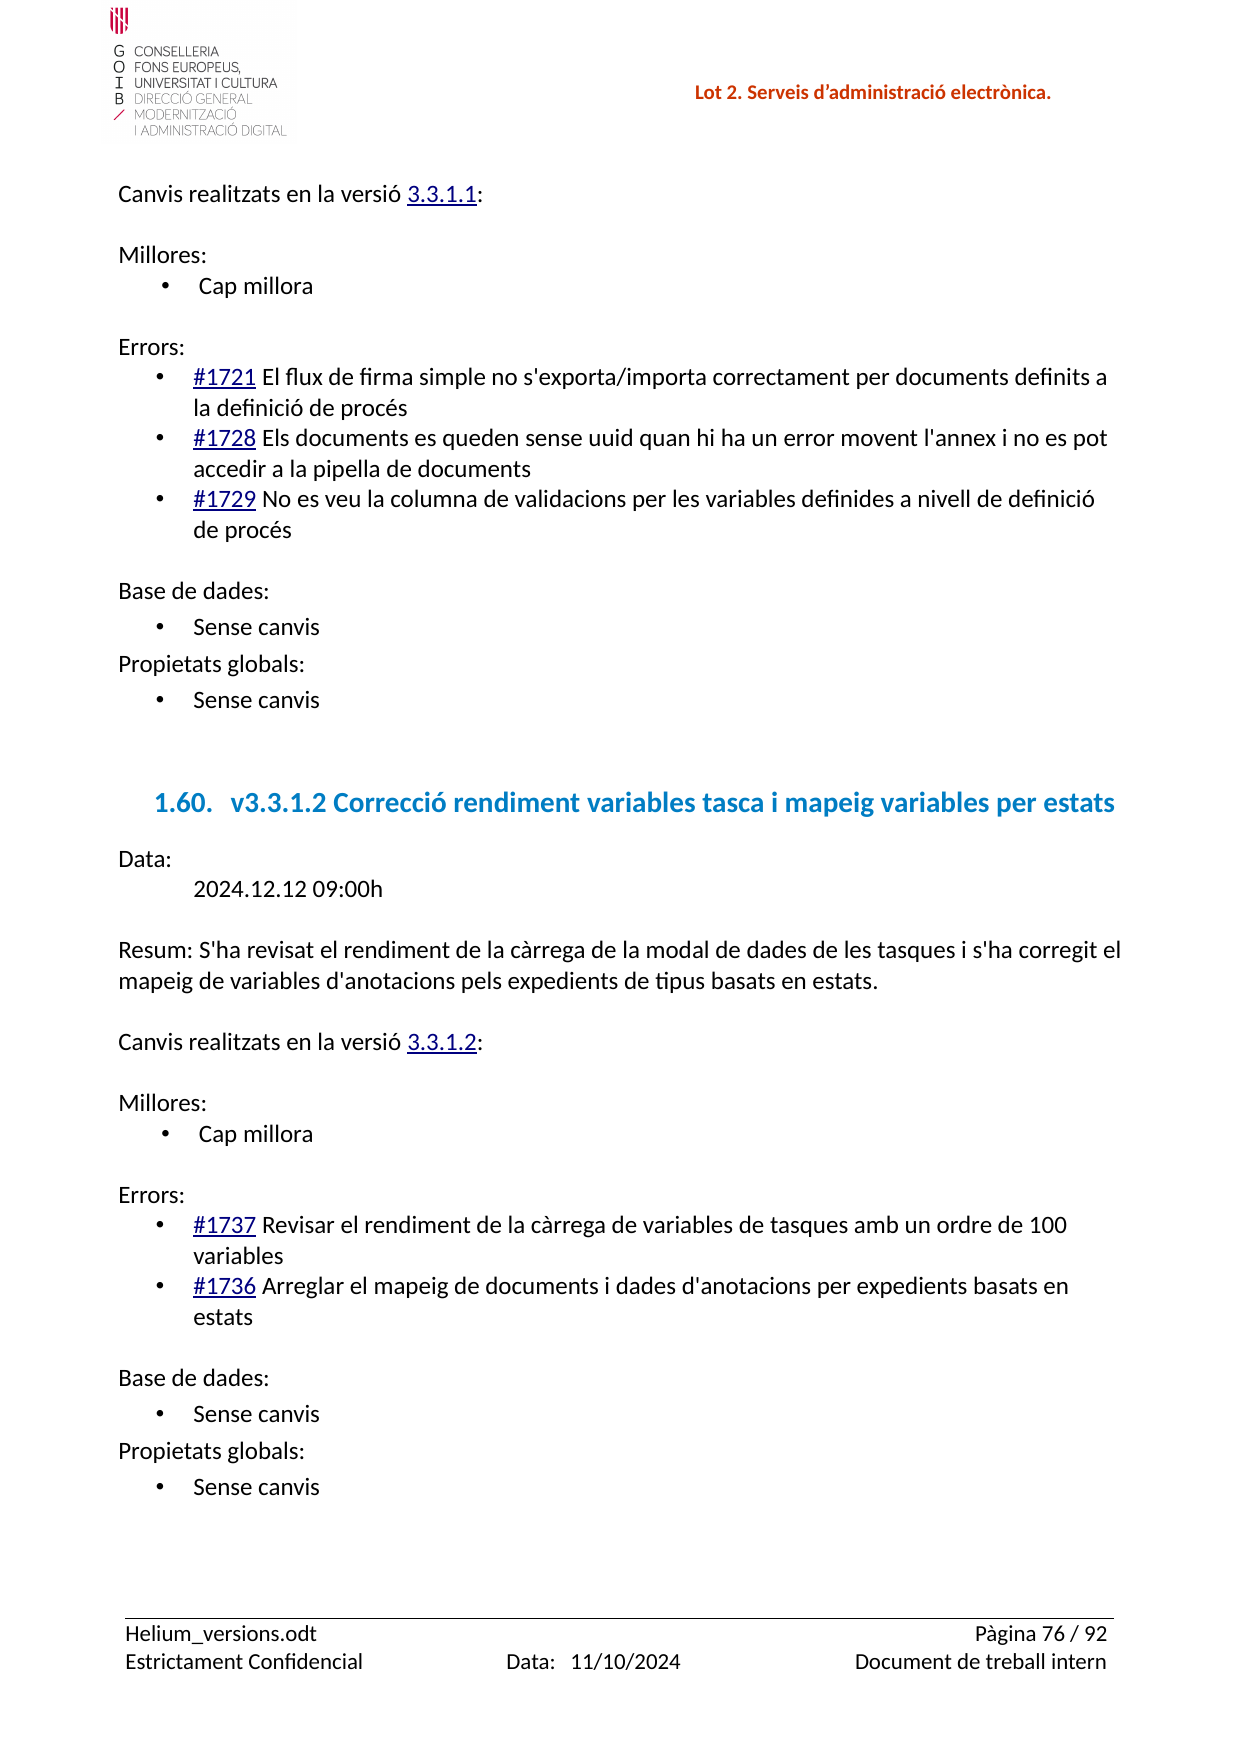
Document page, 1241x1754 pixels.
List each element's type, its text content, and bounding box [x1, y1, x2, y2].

text Millores: [118, 239, 1122, 270]
text Propietats globals: [118, 1435, 1122, 1465]
text 2024.12.12 09:00h [118, 874, 1122, 904]
list #1737 Revisar el rendiment de la càrrega de variables de tasques amb un ordre de 100 variables [156, 1209, 1122, 1270]
subtitle v3.3.1.2 Correcció rendiment variables tasca i mapeig variables per estats [153, 784, 1122, 819]
text Data: [118, 843, 1122, 874]
list Cap millora [161, 1118, 1122, 1148]
list #1729 No es veu la columna de validacions per les variables definides a nivell de definició de procés [156, 483, 1122, 544]
list Sense canvis [156, 684, 1122, 715]
text Millores: [118, 1087, 1122, 1118]
text Base de dades: [118, 1362, 1122, 1392]
list Cap millora [161, 270, 1122, 300]
list Sense canvis [156, 1471, 1122, 1502]
text Base de dades: [118, 575, 1122, 606]
list #1736 Arreglar el mapeig de documents i dades d'anotacions per expedients basats en estats [156, 1270, 1122, 1331]
text Errors: [118, 1179, 1122, 1209]
list Sense canvis [156, 1398, 1122, 1429]
text Canvis realitzats en la versió 3.3.1.1: [118, 178, 1122, 209]
text Canvis realitzats en la versió 3.3.1.2: [118, 1026, 1122, 1057]
list Sense canvis [156, 611, 1122, 642]
list #1728 Els documents es queden sense uuid quan hi ha un error movent l'annex i no es pot accedir a la pipella de documents [156, 422, 1122, 483]
text Resum: S'ha revisat el rendiment de la càrrega de la modal de dades de les tasques i s'ha corregit el mapeig de variables d'anotacions pels expedients de tipus basats en estats. [118, 935, 1122, 996]
text Propietats globals: [118, 648, 1122, 678]
text Errors: [118, 331, 1122, 361]
picture [100, 0, 297, 144]
list #1721 El flux de firma simple no s'exporta/importa correctament per documents definits a la definició de procés [156, 361, 1122, 422]
